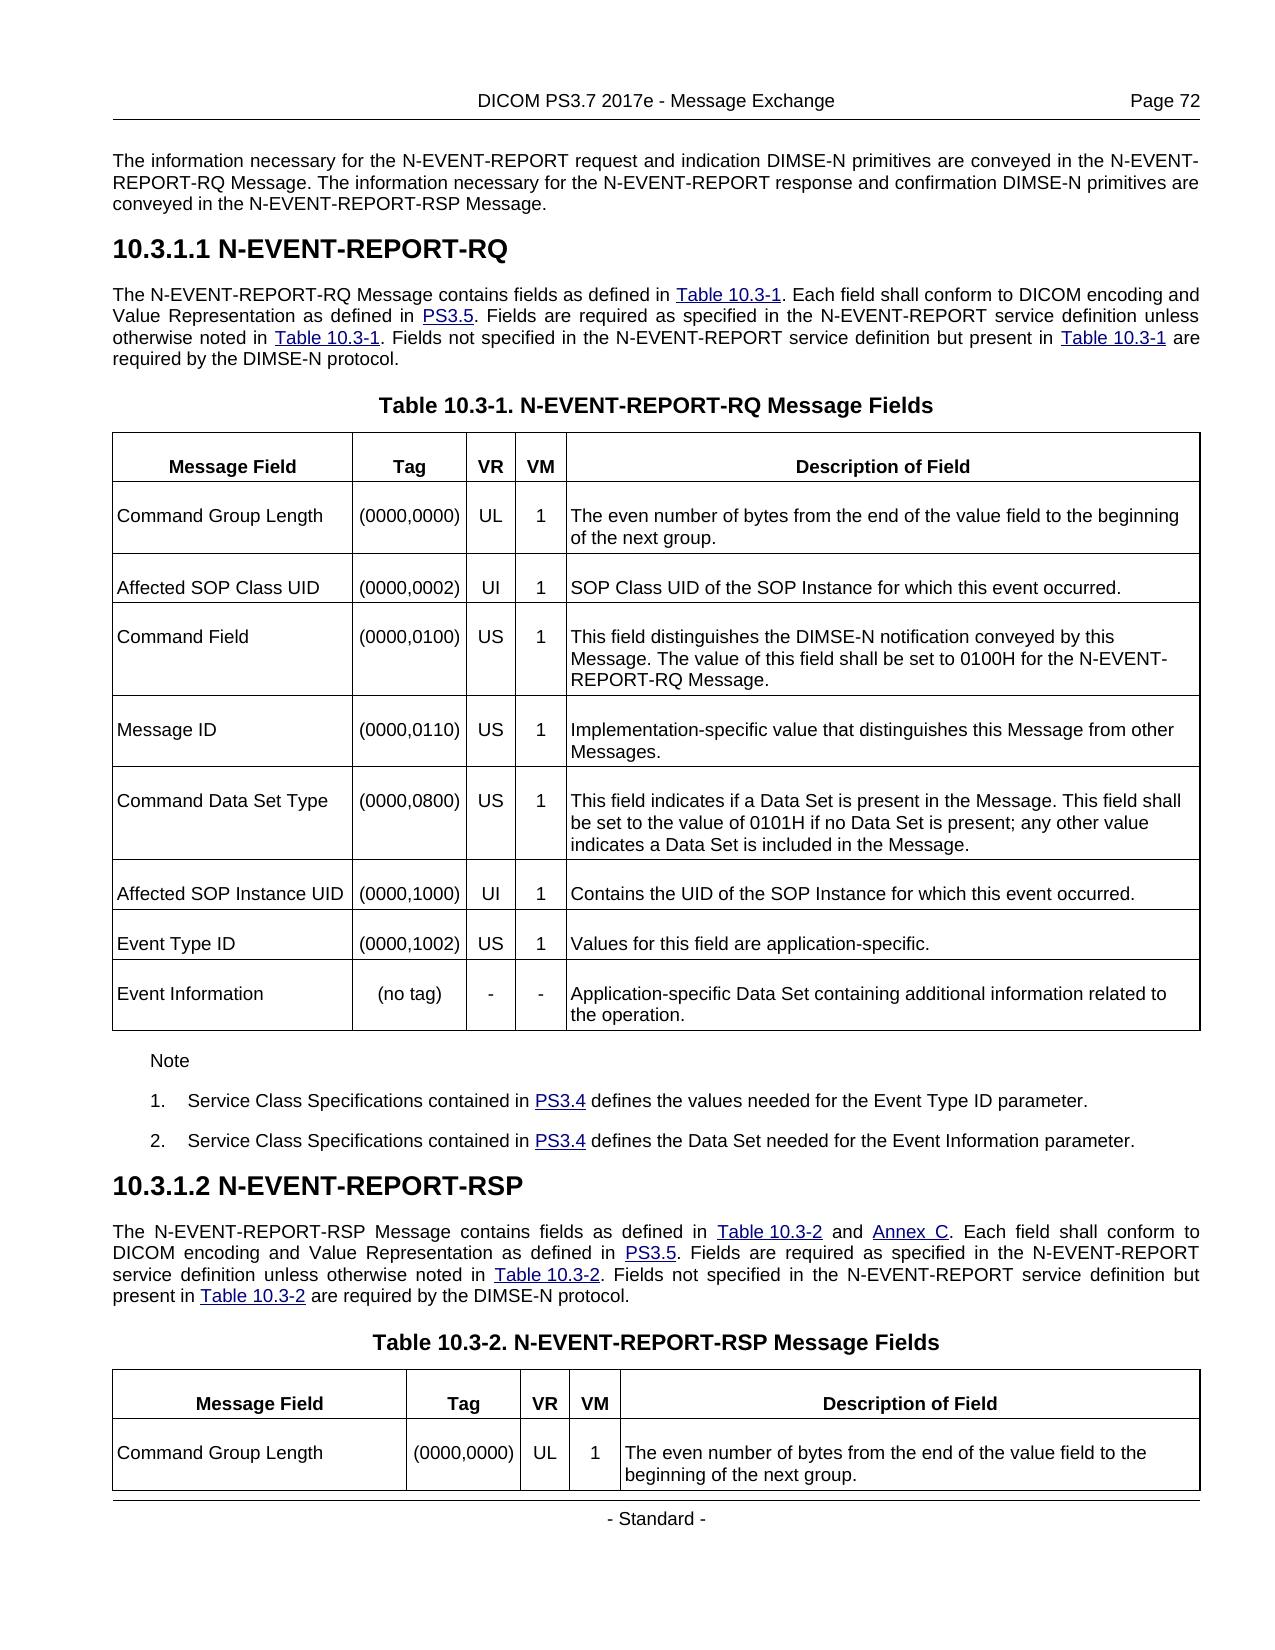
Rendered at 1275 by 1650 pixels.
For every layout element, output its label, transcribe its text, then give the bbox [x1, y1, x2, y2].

list Service Class Specifications contained in PS3.4 defines the values needed for the Event Type ID parameter. [150, 1090, 1162, 1111]
text Table 10.3-1. N-EVENT-REPORT-RQ Message Fields [112, 392, 1200, 418]
table_header VM [570, 1370, 620, 1418]
table_header Message Field [113, 433, 352, 481]
table_cell 1 [516, 696, 566, 766]
table_header Description of Field [621, 1370, 1199, 1418]
table_cell Application-specific Data Set containing additional information related to the operation. [567, 960, 1199, 1030]
list Service Class Specifications contained in PS3.4 defines the Data Set needed for the Event Information parameter. [150, 1130, 1162, 1152]
table_cell UI [467, 860, 515, 909]
table_header VM [516, 433, 566, 481]
table_cell (0000,1002) [353, 910, 466, 958]
table_cell 1 [516, 482, 566, 552]
table_header Message Field [113, 1370, 406, 1418]
table_cell Event Type ID [113, 910, 352, 958]
table_cell Command Field [113, 603, 352, 695]
table_cell US [467, 767, 515, 859]
table_cell Command Group Length [113, 482, 352, 552]
table_cell The even number of bytes from the end of the value field to the beginning of the next group. [567, 482, 1199, 552]
text Note [150, 1049, 1162, 1071]
table_cell (0000,0800) [353, 767, 466, 859]
table_cell Contains the UID of the SOP Instance for which this event occurred. [567, 860, 1199, 909]
table_cell (0000,0000) [353, 482, 466, 552]
table_cell (0000,0100) [353, 603, 466, 695]
table_cell UL [521, 1419, 569, 1489]
table_cell Affected SOP Instance UID [113, 860, 352, 909]
table_cell (0000,0000) [407, 1419, 520, 1489]
table_cell Command Group Length [113, 1419, 406, 1489]
table_cell SOP Class UID of the SOP Instance for which this event occurred. [567, 554, 1199, 602]
text Table 10.3-2. N-EVENT-REPORT-RSP Message Fields [112, 1329, 1200, 1355]
table_cell UI [467, 554, 515, 602]
table_cell This field indicates if a Data Set is present in the Message. This field shall be set to the value of 0101H if no Data Set is present; any other value indicates a Data Set is included in the Message. [567, 767, 1199, 859]
table_cell Values for this field are application-specific. [567, 910, 1199, 958]
table_header Description of Field [567, 433, 1199, 481]
text 10.3.1.2 N-EVENT-REPORT-RSP [112, 1170, 1200, 1202]
table_cell Event Information [113, 960, 352, 1030]
text The N-EVENT-REPORT-RSP Message contains fields as defined in Table 10.3-2 and Annex C. Each field shall conform to DICOM encoding and Value Representation as defined in PS3.5. Fields are required as specified in the N-EVENT-REPORT service definition unless otherwise noted in Table 10.3-2. Fields not specified in the N-EVENT-REPORT service definition but present in Table 10.3-2 are required by the DIMSE-N protocol. [112, 1220, 1200, 1307]
table_cell 1 [516, 910, 566, 958]
table_cell 1 [516, 860, 566, 909]
table_cell This field distinguishes the DIMSE-N notification conveyed by this Message. The value of this field shall be set to 0100H for the N-EVENT-REPORT-RQ Message. [567, 603, 1199, 695]
text The N-EVENT-REPORT-RQ Message contains fields as defined in Table 10.3-1. Each field shall conform to DICOM encoding and Value Representation as defined in PS3.5. Fields are required as specified in the N-EVENT-REPORT service definition unless otherwise noted in Table 10.3-1. Fields not specified in the N-EVENT-REPORT service definition but present in Table 10.3-1 are required by the DIMSE-N protocol. [112, 283, 1200, 370]
table_cell Implementation-specific value that distinguishes this Message from other Messages. [567, 696, 1199, 766]
table_cell 1 [516, 767, 566, 859]
table_cell US [467, 696, 515, 766]
table_cell (0000,0110) [353, 696, 466, 766]
table_cell 1 [570, 1419, 620, 1489]
table_cell - [516, 960, 566, 1030]
table_header VR [521, 1370, 569, 1418]
text 10.3.1.1 N-EVENT-REPORT-RQ [112, 233, 1200, 265]
table_header Tag [407, 1370, 520, 1418]
table_cell The even number of bytes from the end of the value field to the beginning of the next group. [621, 1419, 1199, 1489]
table_cell 1 [516, 554, 566, 602]
table_header VR [467, 433, 515, 481]
table_cell Command Data Set Type [113, 767, 352, 859]
table_cell (no tag) [353, 960, 466, 1030]
table_cell (0000,0002) [353, 554, 466, 602]
table_cell 1 [516, 603, 566, 695]
table_cell Affected SOP Class UID [113, 554, 352, 602]
table_cell - [467, 960, 515, 1030]
table_cell US [467, 910, 515, 958]
text The information necessary for the N-EVENT-REPORT request and indication DIMSE-N primitives are conveyed in the N-EVENT-REPORT-RQ Message. The information necessary for the N-EVENT-REPORT response and confirmation DIMSE-N primitives are conveyed in the N-EVENT-REPORT-RSP Message. [112, 150, 1200, 215]
table_cell US [467, 603, 515, 695]
table_cell UL [467, 482, 515, 552]
table_cell Message ID [113, 696, 352, 766]
table_header Tag [353, 433, 466, 481]
table_cell (0000,1000) [353, 860, 466, 909]
